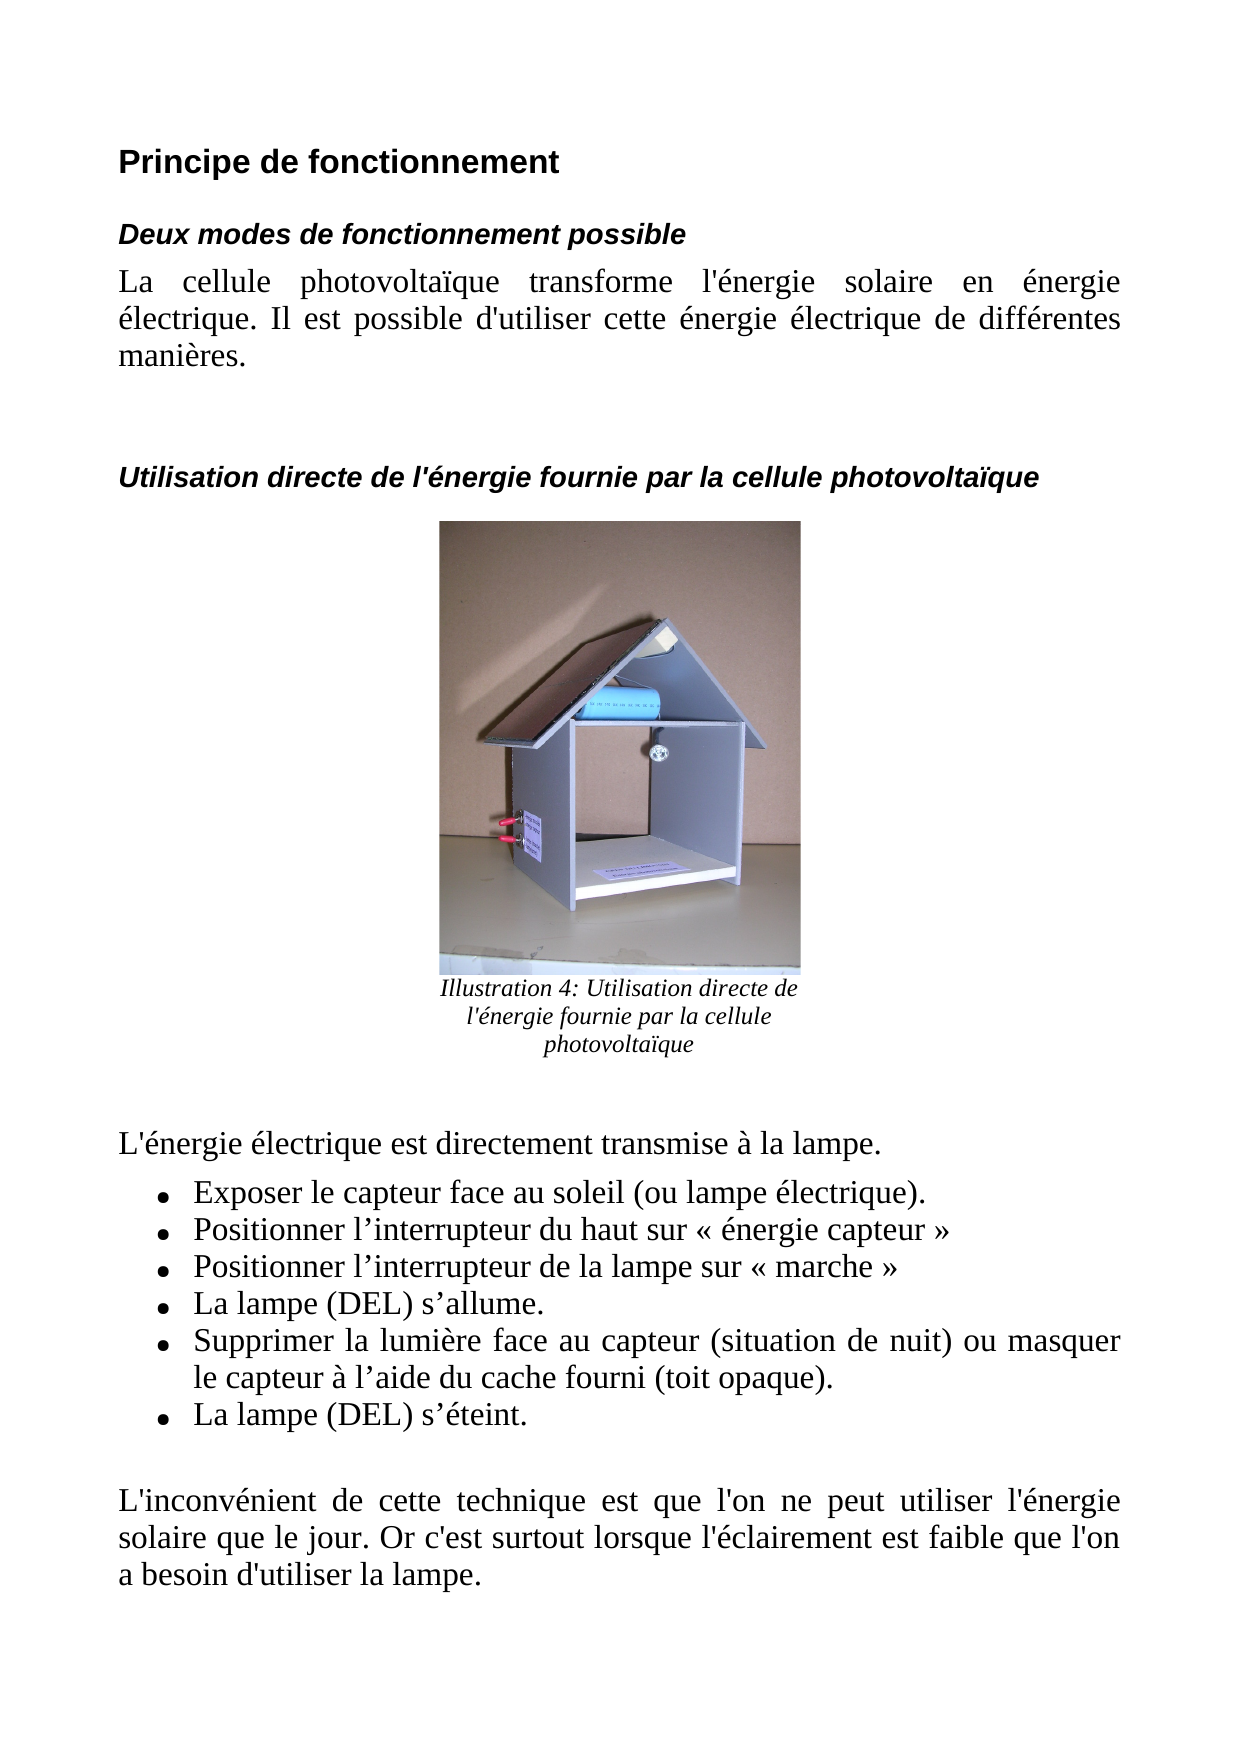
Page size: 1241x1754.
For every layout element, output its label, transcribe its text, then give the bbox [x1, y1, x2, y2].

subtitle Utilisation directe de l'énergie fournie par la cellule photovoltaïque [118, 461, 1122, 493]
picture [439, 521, 801, 975]
list Positionner l’interrupteur de la lampe sur « marche » [156, 1248, 1122, 1285]
subtitle Deux modes de fonctionnement possible [118, 218, 1122, 251]
text L'énergie électrique est directement transmise à la lampe. [118, 1125, 1122, 1162]
list La lampe (DEL) s’éteint. [156, 1395, 1122, 1432]
text Illustration 4: Utilisation directe de l'énergie fournie par la cellule photovoltaïque [394, 975, 846, 1058]
text La cellule photovoltaïque transforme l'énergie solaire en énergie électrique. Il est possible d'utiliser cette énergie électrique de différentes manières. [118, 263, 1122, 374]
subtitle Principe de fonctionnement [118, 143, 1122, 181]
list La lampe (DEL) s’allume. [156, 1285, 1122, 1322]
list Exposer le capteur face au soleil (ou lampe électrique). [156, 1174, 1122, 1211]
text L'inconvénient de cette technique est que l'on ne peut utiliser l'énergie solaire que le jour. Or c'est surtout lorsque l'éclairement est faible que l'on a besoin d'utiliser la lampe. [118, 1482, 1122, 1592]
list Positionner l’interrupteur du haut sur « énergie capteur » [156, 1211, 1122, 1248]
list Supprimer la lumière face au capteur (situation de nuit) ou masquer le capteur à l’aide du cache fourni (toit opaque). [156, 1322, 1122, 1395]
